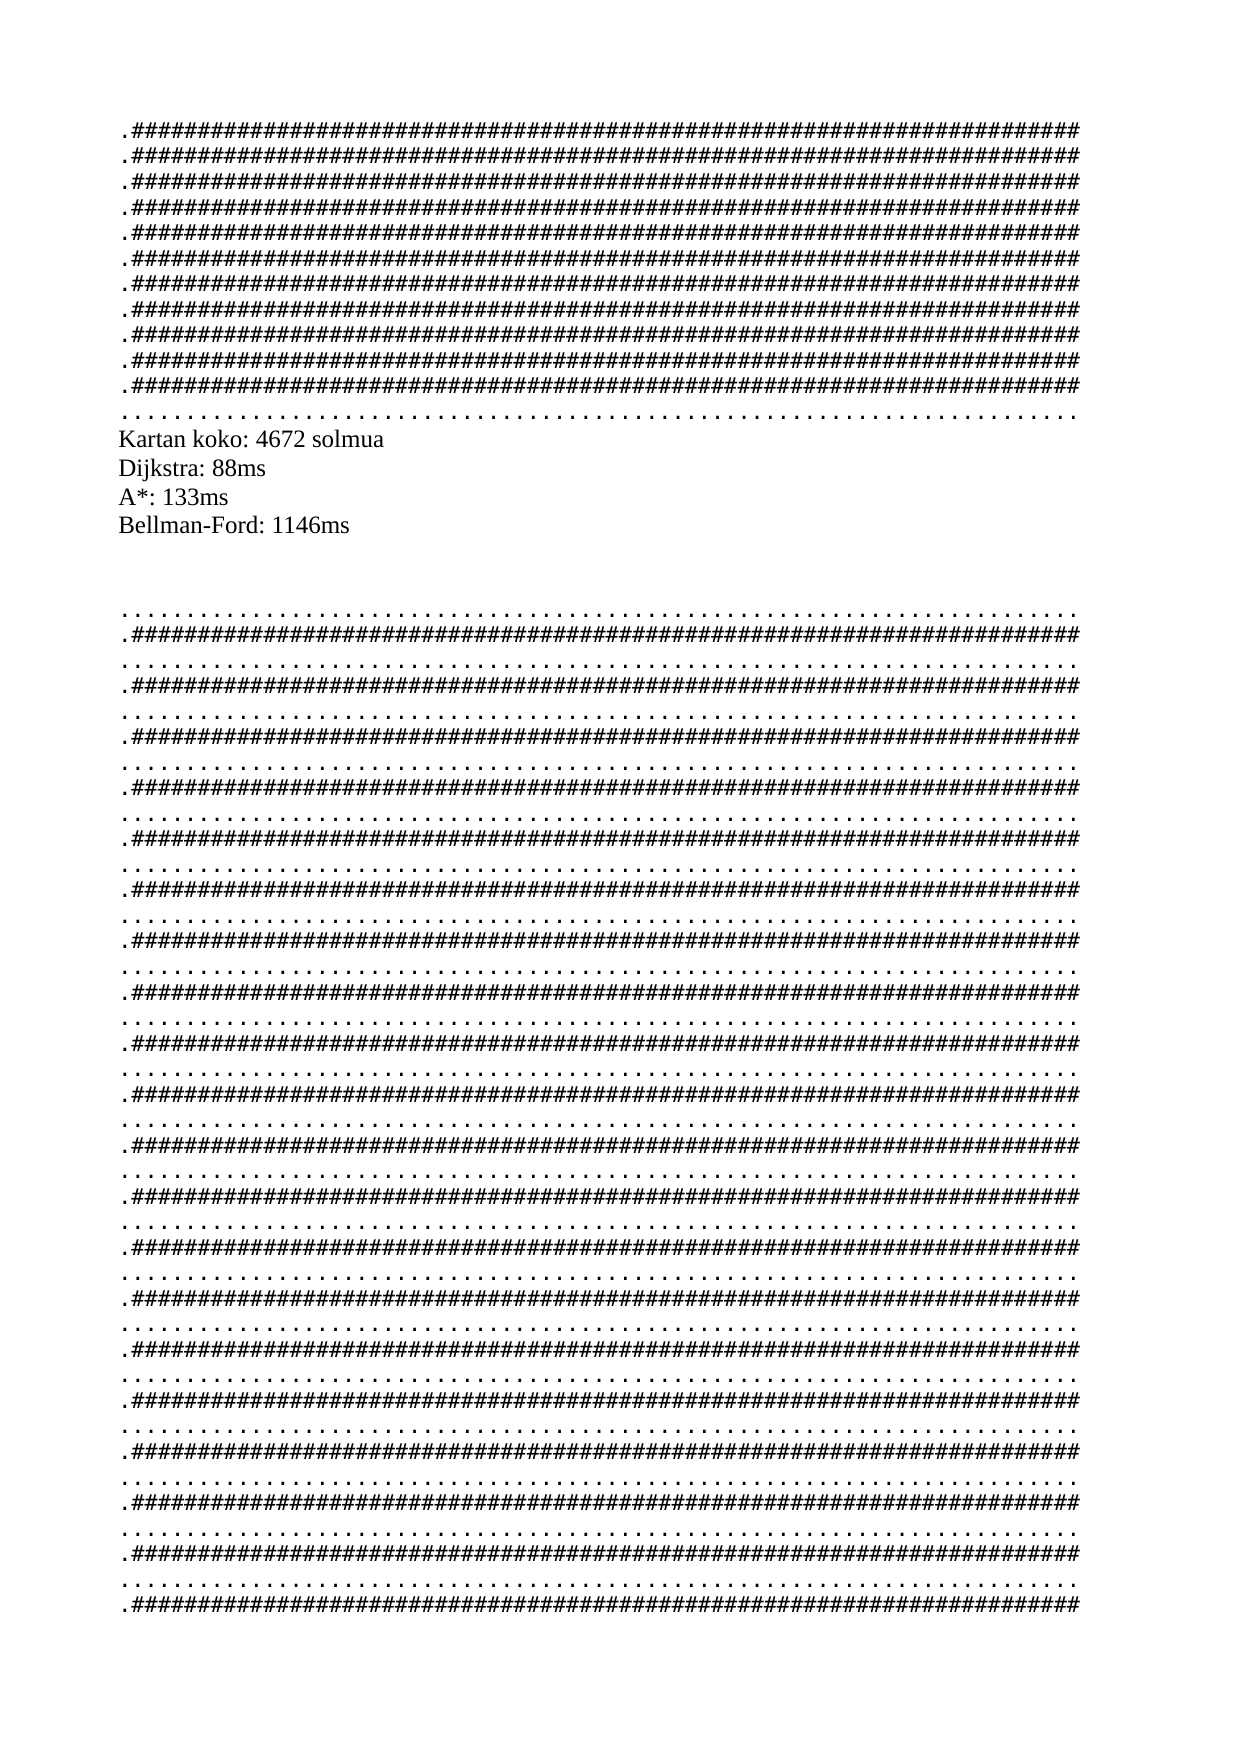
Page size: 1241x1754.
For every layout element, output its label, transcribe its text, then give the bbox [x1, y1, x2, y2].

text .######################################################################## [118, 1133, 1122, 1158]
text .######################################################################## [118, 776, 1122, 801]
text .######################################################################## [118, 1439, 1122, 1464]
text ......................................................................... [118, 1516, 1122, 1541]
text .######################################################################## [118, 673, 1122, 699]
text ......................................................................... [118, 1413, 1122, 1439]
text .######################################################################## [118, 1184, 1122, 1209]
text ......................................................................... [118, 1464, 1122, 1490]
text .######################################################################## [118, 1235, 1122, 1260]
text ......................................................................... [118, 1209, 1122, 1235]
text .######################################################################## [118, 297, 1122, 322]
text ......................................................................... [118, 1362, 1122, 1388]
text .######################################################################## [118, 1031, 1122, 1056]
text .######################################################################## [118, 348, 1122, 373]
text .######################################################################## [118, 929, 1122, 954]
text ......................................................................... [118, 1158, 1122, 1184]
text ......................................................................... [118, 801, 1122, 827]
text .######################################################################## [118, 827, 1122, 852]
text ......................................................................... [118, 399, 1122, 424]
text .######################################################################## [118, 169, 1122, 195]
text .######################################################################## [118, 220, 1122, 246]
text .######################################################################## [118, 980, 1122, 1005]
text .######################################################################## [118, 271, 1122, 297]
text .######################################################################## [118, 724, 1122, 750]
text ......................................................................... [118, 1056, 1122, 1082]
text .######################################################################## [118, 144, 1122, 169]
text .######################################################################## [118, 246, 1122, 271]
text .######################################################################## [118, 118, 1122, 144]
text .######################################################################## [118, 1337, 1122, 1362]
text A*: 133ms [118, 482, 1122, 511]
text .######################################################################## [118, 373, 1122, 399]
text ......................................................................... [118, 648, 1122, 673]
text .######################################################################## [118, 878, 1122, 903]
text ......................................................................... [118, 852, 1122, 878]
text ......................................................................... [118, 1107, 1122, 1133]
text ......................................................................... [118, 1005, 1122, 1031]
text .######################################################################## [118, 1388, 1122, 1413]
text ......................................................................... [118, 699, 1122, 724]
text Kartan koko: 4672 solmua [118, 424, 1122, 453]
text ......................................................................... [118, 1260, 1122, 1286]
text ......................................................................... [118, 903, 1122, 929]
text .######################################################################## [118, 1082, 1122, 1107]
text .######################################################################## [118, 195, 1122, 220]
text .######################################################################## [118, 1286, 1122, 1311]
text .######################################################################## [118, 1592, 1122, 1618]
text ......................................................................... [118, 1567, 1122, 1592]
text .######################################################################## [118, 1490, 1122, 1516]
text Bellman-Ford: 1146ms [118, 511, 1122, 539]
text .######################################################################## [118, 1541, 1122, 1567]
text ......................................................................... [118, 597, 1122, 622]
text .######################################################################## [118, 322, 1122, 348]
text ......................................................................... [118, 1311, 1122, 1337]
text Dijkstra: 88ms [118, 453, 1122, 482]
text .######################################################################## [118, 622, 1122, 648]
text ......................................................................... [118, 750, 1122, 776]
text ......................................................................... [118, 954, 1122, 980]
